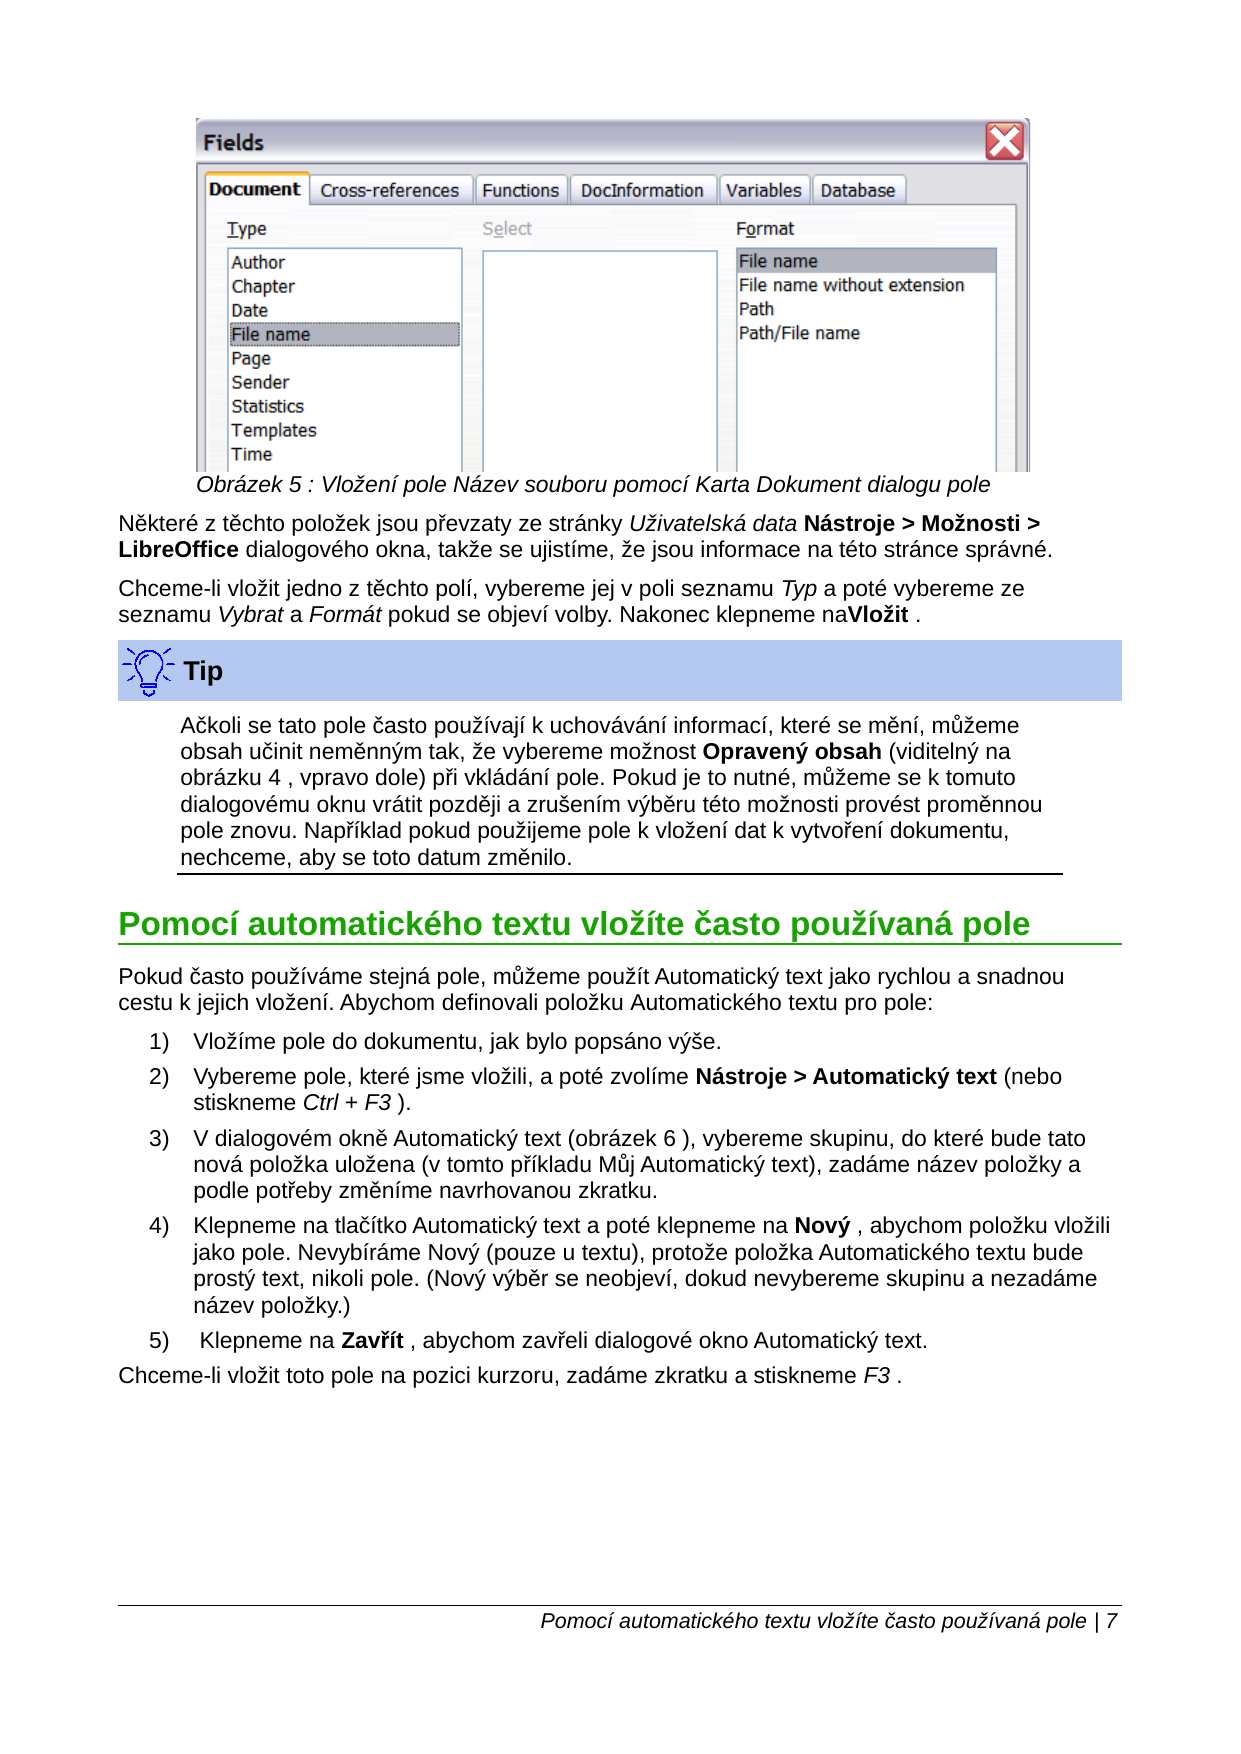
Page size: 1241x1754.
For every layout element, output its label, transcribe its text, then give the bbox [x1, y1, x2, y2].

picture [195, 118, 1030, 472]
text Chceme-li vložit toto pole na pozici kurzoru, zadáme zkratku a stiskneme F3 . [118, 1362, 1122, 1388]
list Vložíme pole do dokumentu, jak bylo popsáno výše. [169, 1028, 1122, 1054]
list Klepneme na tlačítko Automatický text a poté klepneme na Nový , abychom položku vložili jako pole. Nevybíráme Nový (pouze u textu), protože položka Automatického textu bude prostý text, nikoli pole. (Nový výběr se neobjeví, dokud nevybereme skupinu a nezadáme název položky.) [169, 1212, 1122, 1318]
text Ačkoli se tato pole často používají k uchovávání informací, které se mění, můžeme obsah učinit neměnným tak, že vybereme možnost Opravený obsah (viditelný na obrázku 4 , vpravo dole) při vkládání pole. Pokud je to nutné, můžeme se k tomuto dialogovému oknu vrátit později a zrušením výběru této možnosti provést proměnnou pole znovu. Například pokud použijeme pole k vložení dat k vytvoření dokumentu, nechceme, aby se toto datum změnilo. [177, 709, 1063, 873]
subtitle Pomocí automatického textu vložíte často používaná pole [118, 904, 1122, 943]
text Chceme-li vložit jedno z těchto polí, vybereme jej v poli seznamu Typ a poté vybereme ze seznamu Vybrat a Formát pokud se objeví volby. Nakonec klepneme naVložit . [118, 575, 1122, 627]
list V dialogovém okně Automatický text (obrázek 6 ), vybereme skupinu, do které bude tato nová položka uložena (v tomto příkladu Můj Automatický text), zadáme název položky a podle potřeby změníme navrhovanou zkratku. [169, 1124, 1122, 1204]
text Obrázek 5 : Vložení pole Název souboru pomocí Karta Dokument dialogu pole [196, 472, 1044, 498]
list Vybereme pole, které jsme vložili, a poté zvolíme Nástroje > Automatický text (nebo stiskneme Ctrl + F3 ). [169, 1063, 1122, 1116]
picture [119, 640, 179, 701]
text Některé z těchto položek jsou převzaty ze stránky Uživatelská data Nástroje > Možnosti > LibreOffice dialogového okna, takže se ujistíme, že jsou informace na této stránce správné. [118, 509, 1122, 562]
list Klepneme na Zavřít , abychom zavřeli dialogové okno Automatický text. [169, 1327, 1122, 1353]
subtitle Tip [179, 640, 1122, 701]
list Pokud často používáme stejná pole, můžeme použít Automatický text jako rychlou a snadnou cestu k jejich vložení. Abychom definovali položku Automatického textu pro pole: [118, 963, 1122, 1015]
